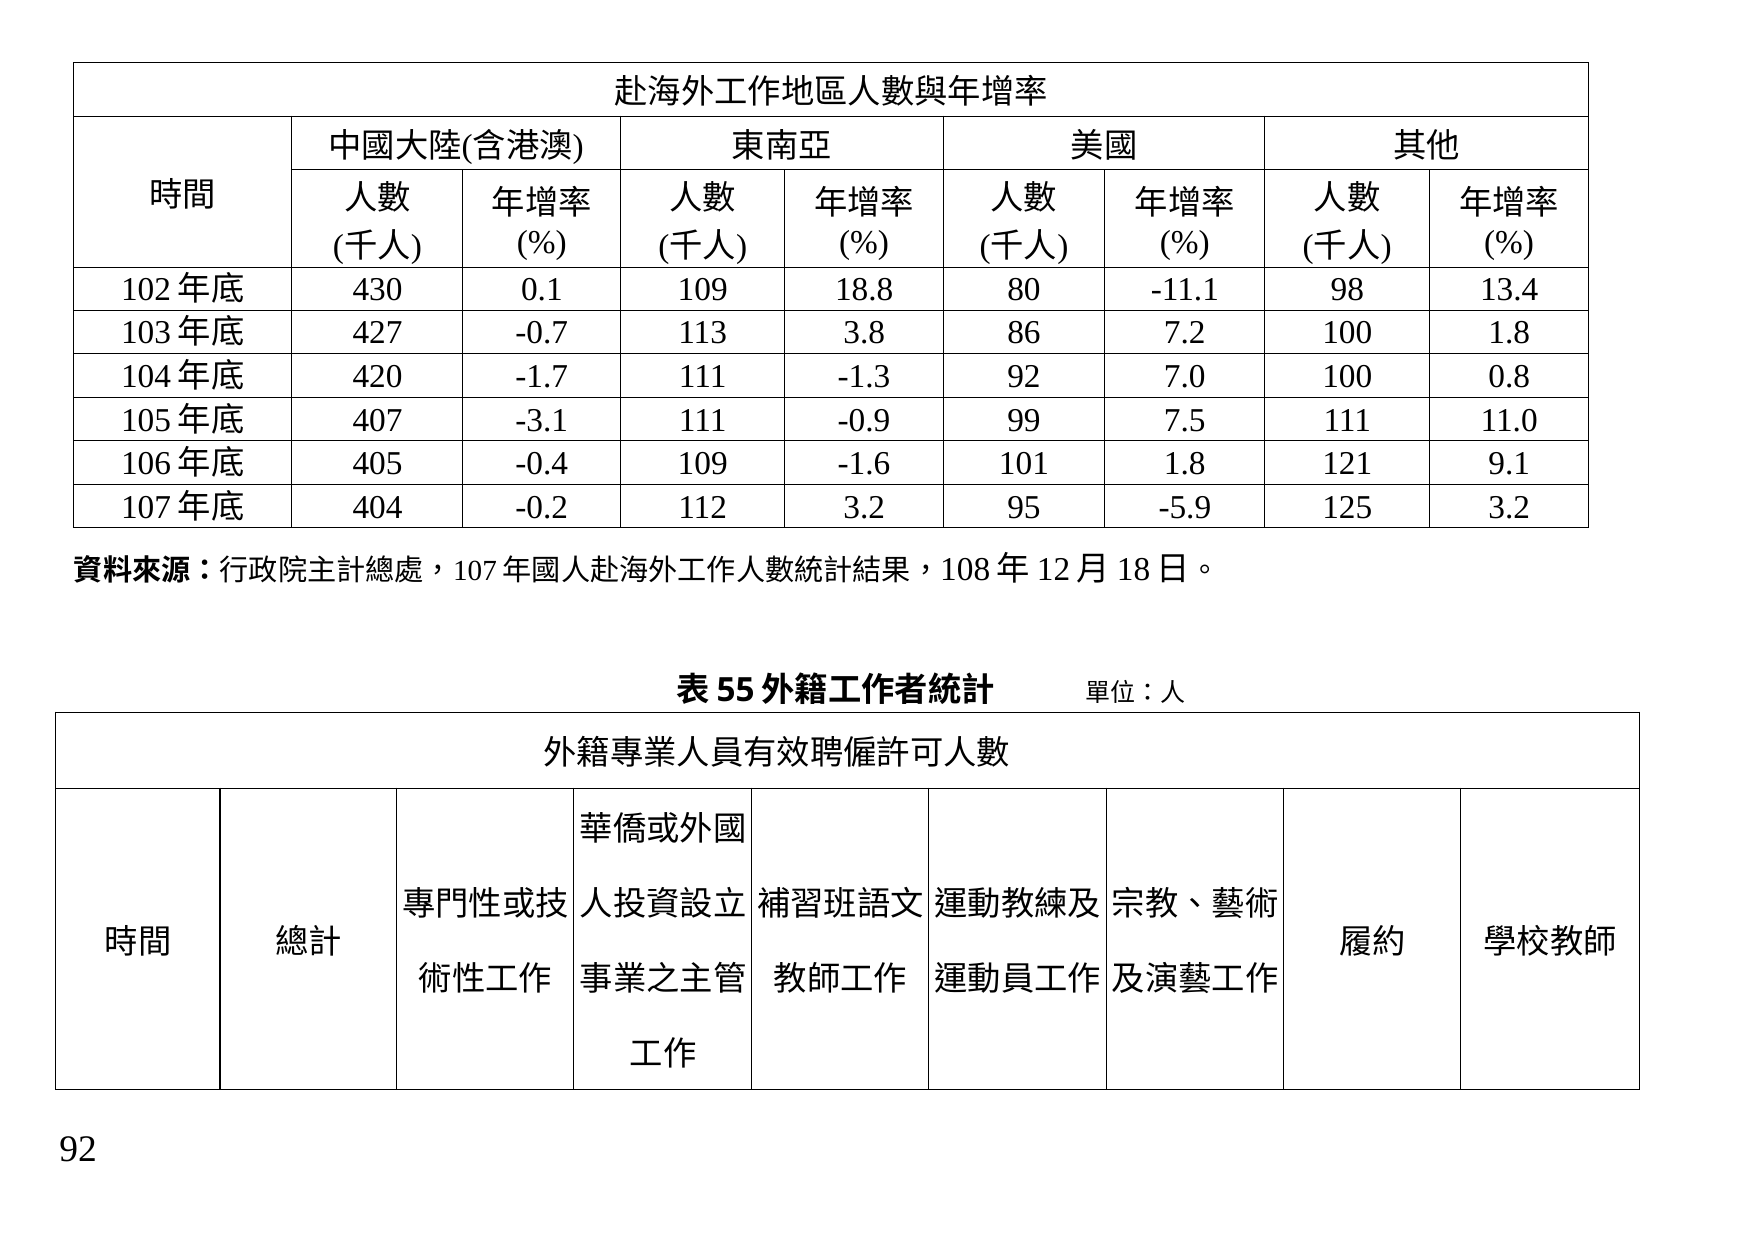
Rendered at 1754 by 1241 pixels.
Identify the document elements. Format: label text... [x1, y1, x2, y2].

table_cell 1.8 [1430, 311, 1588, 353]
table_cell 人數 (千人) [1265, 170, 1429, 267]
table_cell 專門性或技術性工作 [397, 789, 573, 1089]
table_cell 學校教師 [1461, 789, 1639, 1089]
table_cell 125 [1265, 485, 1429, 527]
table_cell 0.8 [1430, 354, 1588, 397]
table_cell 人數 (千人) [292, 170, 462, 267]
table_cell 99 [944, 398, 1104, 440]
table_cell 121 [1265, 441, 1429, 484]
table_cell 107年底 [74, 485, 291, 527]
table_cell 年增率(%) [1430, 170, 1588, 267]
table_cell 3.8 [785, 311, 943, 353]
table_cell 7.5 [1105, 398, 1264, 440]
table_cell 103年底 [74, 311, 291, 353]
table_cell 109 [621, 441, 784, 484]
table_cell 中國大陸(含港澳) [292, 117, 620, 169]
table_cell -1.7 [463, 354, 620, 397]
table_cell 3.2 [1430, 485, 1588, 527]
table_cell 年增率(%) [463, 170, 620, 267]
table_cell 111 [1265, 398, 1429, 440]
table_cell 427 [292, 311, 462, 353]
table_cell 98 [1265, 268, 1429, 310]
table_cell 111 [621, 354, 784, 397]
table_cell 101 [944, 441, 1104, 484]
table_cell 宗教、藝術及演藝工作 [1107, 789, 1283, 1089]
table_cell -11.1 [1105, 268, 1264, 310]
table_cell 92 [944, 354, 1104, 397]
table_cell 100 [1265, 354, 1429, 397]
table_cell -0.2 [463, 485, 620, 527]
table_cell -0.4 [463, 441, 620, 484]
table_cell -0.7 [463, 311, 620, 353]
table_cell 430 [292, 268, 462, 310]
table_cell 80 [944, 268, 1104, 310]
table_cell -5.9 [1105, 485, 1264, 527]
table_cell 106年底 [74, 441, 291, 484]
subtitle 資料來源：行政院主計總處，107年國人赴海外工作人數統計結果，108年12月18日。 [59, 528, 1636, 603]
text 表55外籍工作者統計 單位：人 [59, 663, 1636, 712]
table_cell 總計 [221, 789, 396, 1089]
table_cell 其他 [1265, 117, 1588, 169]
table_cell 95 [944, 485, 1104, 527]
table_cell 86 [944, 311, 1104, 353]
table_cell -3.1 [463, 398, 620, 440]
table_cell 0.1 [463, 268, 620, 310]
table_cell 112 [621, 485, 784, 527]
table_cell 東南亞 [621, 117, 943, 169]
table_cell 運動教練及運動員工作 [929, 789, 1106, 1089]
table_cell 407 [292, 398, 462, 440]
table_cell -1.3 [785, 354, 943, 397]
table_cell 404 [292, 485, 462, 527]
table_cell 美國 [944, 117, 1264, 169]
table_header 外籍專業人員有效聘僱許可人數 [56, 713, 1639, 788]
table_cell 13.4 [1430, 268, 1588, 310]
table_cell 3.2 [785, 485, 943, 527]
table_cell 年增率(%) [1105, 170, 1264, 267]
table_cell 113 [621, 311, 784, 353]
table_cell 人數 (千人) [944, 170, 1104, 267]
table_cell 年增率(%) [785, 170, 943, 267]
table_cell 華僑或外國人投資設立事業之主管工作 [574, 789, 751, 1089]
table_cell 9.1 [1430, 441, 1588, 484]
table_cell 109 [621, 268, 784, 310]
table_cell 111 [621, 398, 784, 440]
table_cell 人數 (千人) [621, 170, 784, 267]
table_cell 18.8 [785, 268, 943, 310]
table_cell -0.9 [785, 398, 943, 440]
table_cell 420 [292, 354, 462, 397]
table_cell 時間 [74, 117, 291, 267]
table_cell 405 [292, 441, 462, 484]
table_cell 履約 [1284, 789, 1460, 1089]
table_cell 1.8 [1105, 441, 1264, 484]
table_cell 102年底 [74, 268, 291, 310]
table_cell 100 [1265, 311, 1429, 353]
table_cell 105年底 [74, 398, 291, 440]
table_cell 11.0 [1430, 398, 1588, 440]
table_cell 104年底 [74, 354, 291, 397]
table_cell 7.0 [1105, 354, 1264, 397]
table_cell 7.2 [1105, 311, 1264, 353]
table_cell 時間 [56, 789, 219, 1089]
table_cell 赴海外工作地區人數與年增率 [74, 63, 1588, 116]
table_cell 補習班語文教師工作 [752, 789, 928, 1089]
table_cell -1.6 [785, 441, 943, 484]
